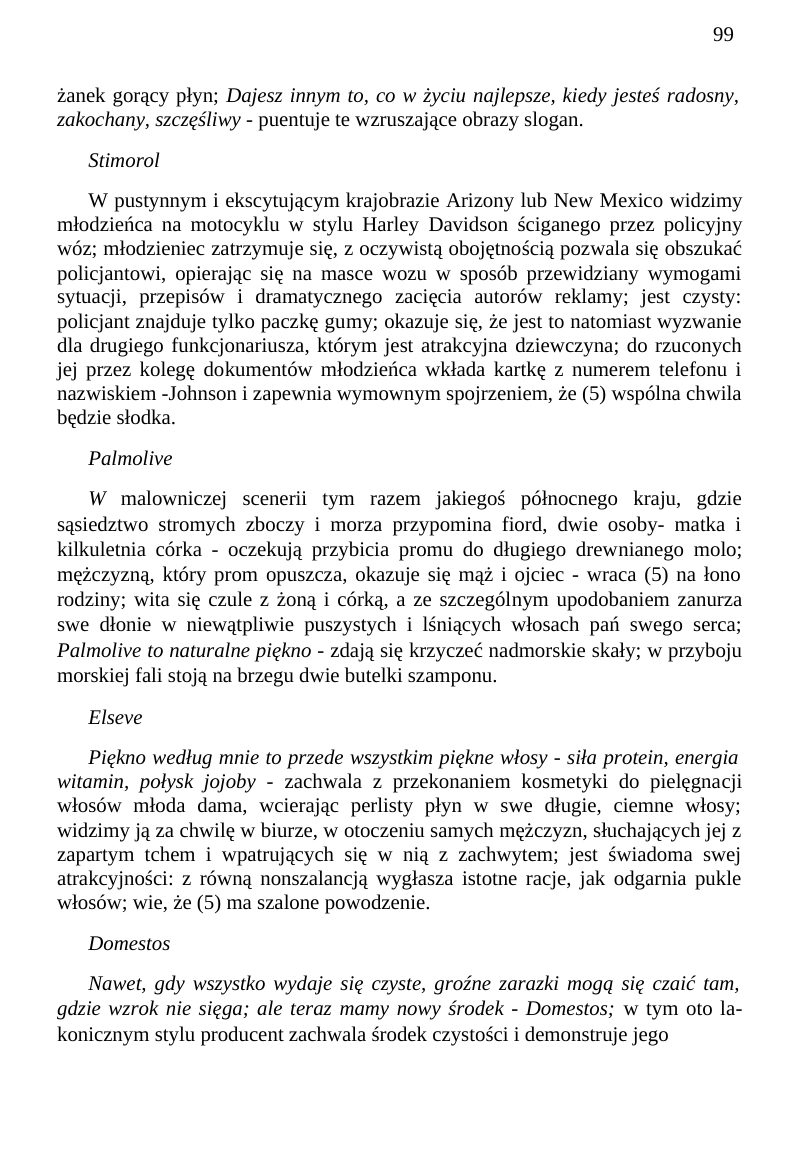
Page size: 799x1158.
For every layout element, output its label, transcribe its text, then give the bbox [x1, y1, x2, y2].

text W malowniczej scenerii tym razem jakiegoś północnego kraju, gdzie sąsiedztwo stromych zboczy i morza przypomina fiord, dwie osoby- matka i kilkuletnia córka - oczekują przybicia promu do długiego drew­nianego molo; mężczyzną, który prom opuszcza, okazuje się mąż i ojciec - wraca (5) na łono rodziny; wita się czule z żoną i córką, a ze szczegól­nym upodobaniem zanurza swe dłonie w niewątpliwie puszystych i lśniących włosach pań swego serca; Palmolive to naturalne piękno - zdają się krzyczeć nadmorskie skały; w przyboju morskiej fali stoją na brzegu dwie butelki szamponu. [57, 486, 742, 687]
text Domestos [57, 930, 742, 954]
text 99 [713, 22, 738, 46]
text Elseve [57, 704, 742, 729]
text Nawet, gdy wszystko wydaje się czyste, groźne zarazki mogą się czaić tam, gdzie wzrok nie sięga; ale teraz mamy nowy środek - Domestos; w tym oto la­konicznym stylu producent zachwala środek czystości i demonstruje jego [57, 971, 742, 1046]
text żanek gorący płyn; Dajesz innym to, co w życiu najlepsze, kiedy jesteś radosny, zakochany, szczęśliwy - puentuje te wzruszające obrazy slogan. [57, 83, 742, 131]
text Piękno według mnie to przede wszystkim piękne włosy - siła protein, energia witamin, połysk jojoby - zachwala z przekonaniem kosmetyki do pielęgna­cji włosów młoda dama, wcierając perlisty płyn w swe długie, ciemne włosy; widzimy ją za chwilę w biurze, w otoczeniu samych mężczyzn, słuchających jej z zapartym tchem i wpatrujących się w nią z zachwytem; jest świadoma swej atrakcyjności: z równą nonszalancją wygłasza istotne racje, jak odgarnia pukle włosów; wie, że (5) ma szalone powodzenie. [57, 745, 742, 914]
text W pustynnym i ekscytującym krajobrazie Arizony lub New Mexico widzimy młodzieńca na motocyklu w stylu Harley Davidson ściganego przez policyjny wóz; młodzieniec zatrzymuje się, z oczywistą obojętno­ścią pozwala się obszukać policjantowi, opierając się na masce wozu w sposób przewidziany wymogami sytuacji, przepisów i dramatycznego zacięcia autorów reklamy; jest czysty: policjant znajduje tylko paczkę gu­my; okazuje się, że jest to natomiast wyzwanie dla drugiego funkcjonariu­sza, którym jest atrakcyjna dziewczyna; do rzuconych jej przez kolegę do­kumentów młodzieńca wkłada kartkę z numerem telefonu i nazwiskiem -Johnson i zapewnia wymownym spojrzeniem, że (5) wspólna chwila będzie słodka. [57, 188, 742, 429]
text Stimorol [57, 147, 742, 172]
text Palmolive [57, 446, 742, 469]
